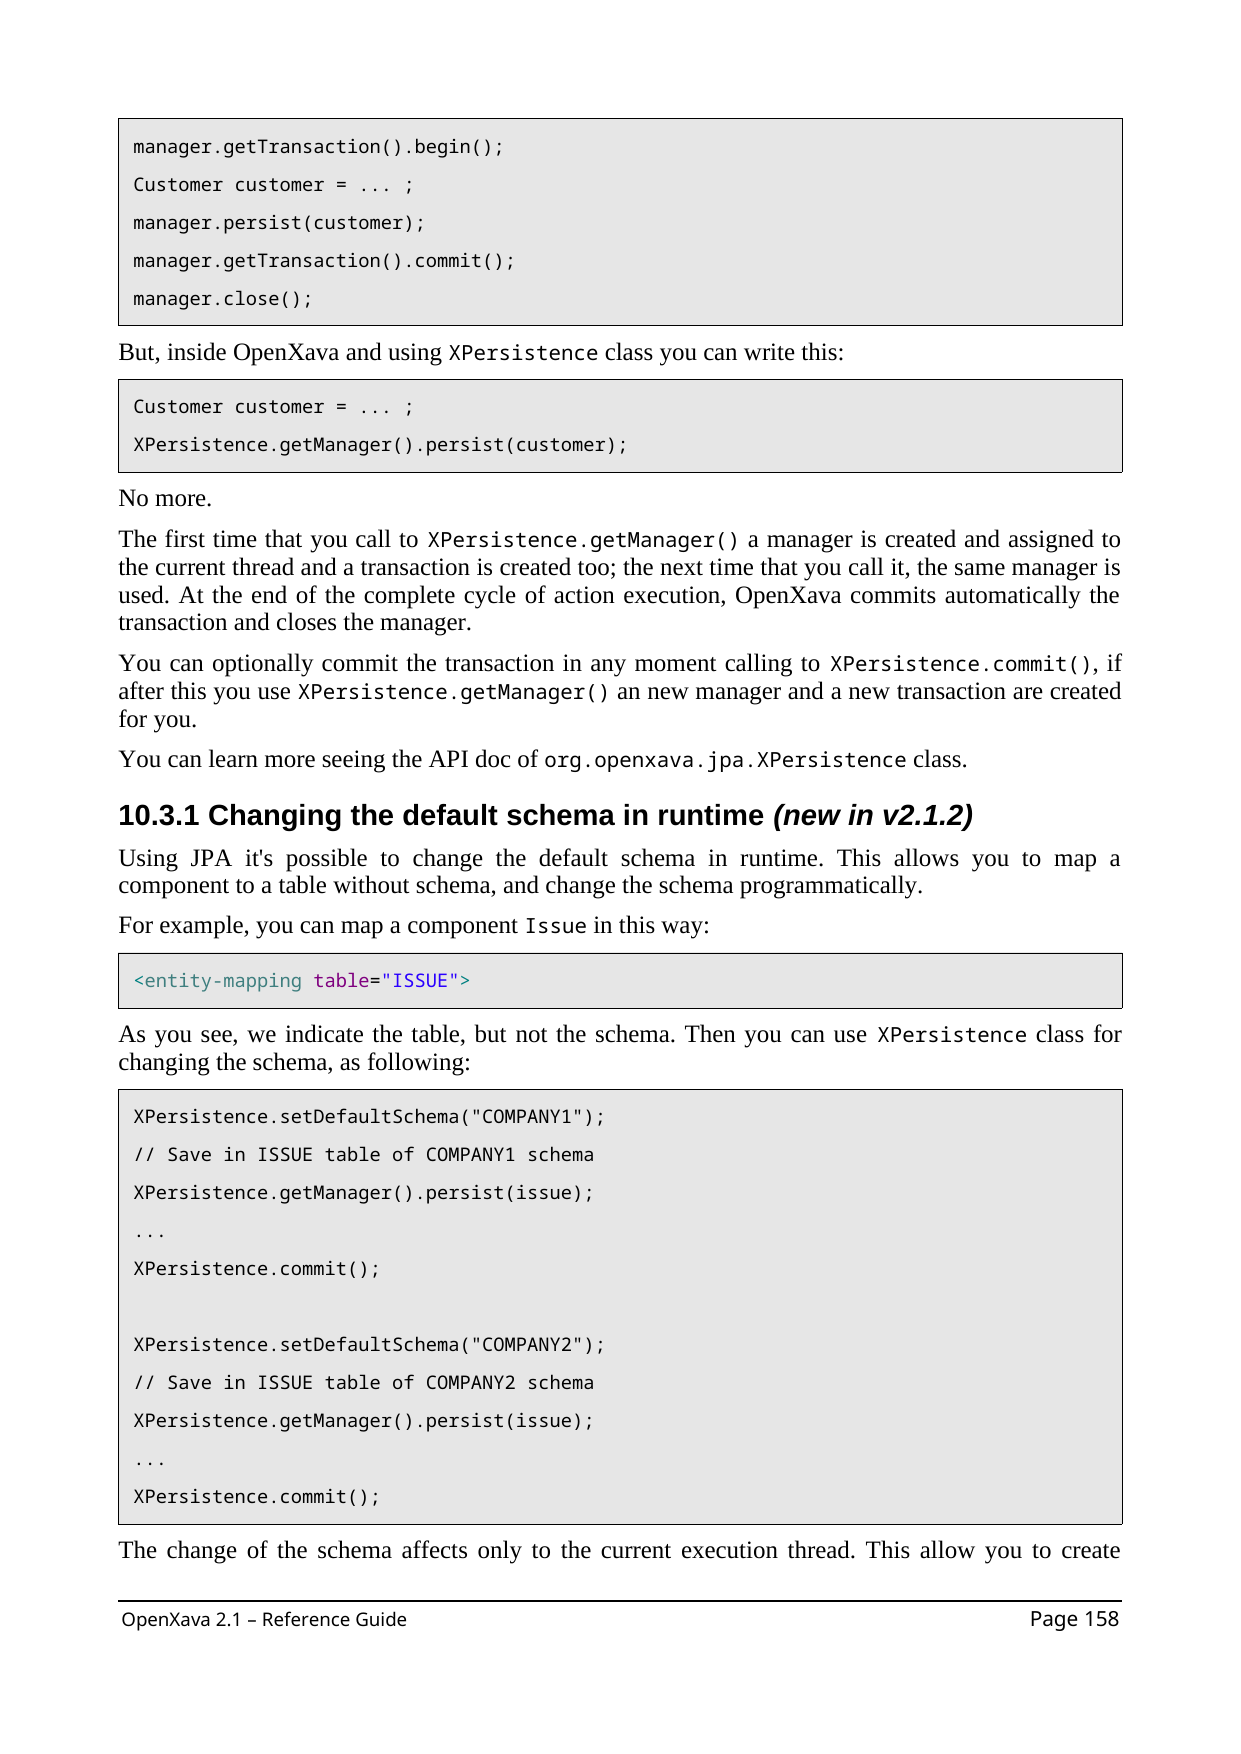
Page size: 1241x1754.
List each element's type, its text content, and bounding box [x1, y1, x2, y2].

text You can learn more seeing the API doc of org.openxava.jpa.XPersistence class. [118, 745, 1122, 773]
text Customer customer = ... ; [119, 380, 1122, 417]
text manager.getTransaction().commit(); [119, 232, 1122, 270]
text manager.persist(customer); [119, 194, 1122, 232]
text XPersistence.getManager().persist(customer); [119, 417, 1122, 472]
text ... [119, 1203, 1122, 1241]
text The first time that you call to XPersistence.getManager() a manager is created and assigned to the current thread and a transaction is created too; the next time that you call it, the same manager is used. At the end of the complete cycle of action execution, OpenXava commits automatically the transaction and closes the manager. [118, 525, 1122, 636]
text For example, you can map a component Issue in this way: [118, 912, 1122, 940]
text The change of the schema affects only to the current execution thread. This allow you to create [118, 1537, 1122, 1564]
text XPersistence.getManager().persist(issue); [119, 1393, 1122, 1431]
text As you see, we indicate the table, but not the schema. Then you can use XPersistence class for changing the schema, as following: [118, 1020, 1122, 1076]
text XPersistence.commit(); [119, 1241, 1122, 1279]
text But, inside OpenXava and using XPersistence class you can write this: [118, 338, 1122, 366]
text XPersistence.getManager().persist(issue); [119, 1165, 1122, 1203]
text Using JPA it's possible to change the default schema in runtime. This allows you to map a component to a table without schema, and change the schema programmatically. [118, 844, 1122, 899]
text XPersistence.commit(); [119, 1469, 1122, 1524]
text <entity-mapping table="ISSUE"> [119, 954, 1122, 1008]
text Customer customer = ... ; [119, 156, 1122, 194]
text // Save in ISSUE table of COMPANY2 schema [119, 1355, 1122, 1393]
text You can optionally commit the transaction in any moment calling to XPersistence.commit(), if after this you use XPersistence.getManager() an new manager and a new transaction are created for you. [118, 649, 1122, 733]
text No more. [118, 484, 1122, 512]
text // Save in ISSUE table of COMPANY1 schema [119, 1127, 1122, 1165]
text XPersistence.setDefaultSchema("COMPANY2"); [119, 1317, 1122, 1355]
text XPersistence.setDefaultSchema("COMPANY1"); [119, 1090, 1122, 1127]
text ... [119, 1431, 1122, 1469]
subtitle Changing the default schema in runtime (new in v2.1.2) [118, 798, 1122, 831]
text manager.close(); [119, 270, 1122, 325]
text manager.getTransaction().begin(); [119, 119, 1122, 156]
